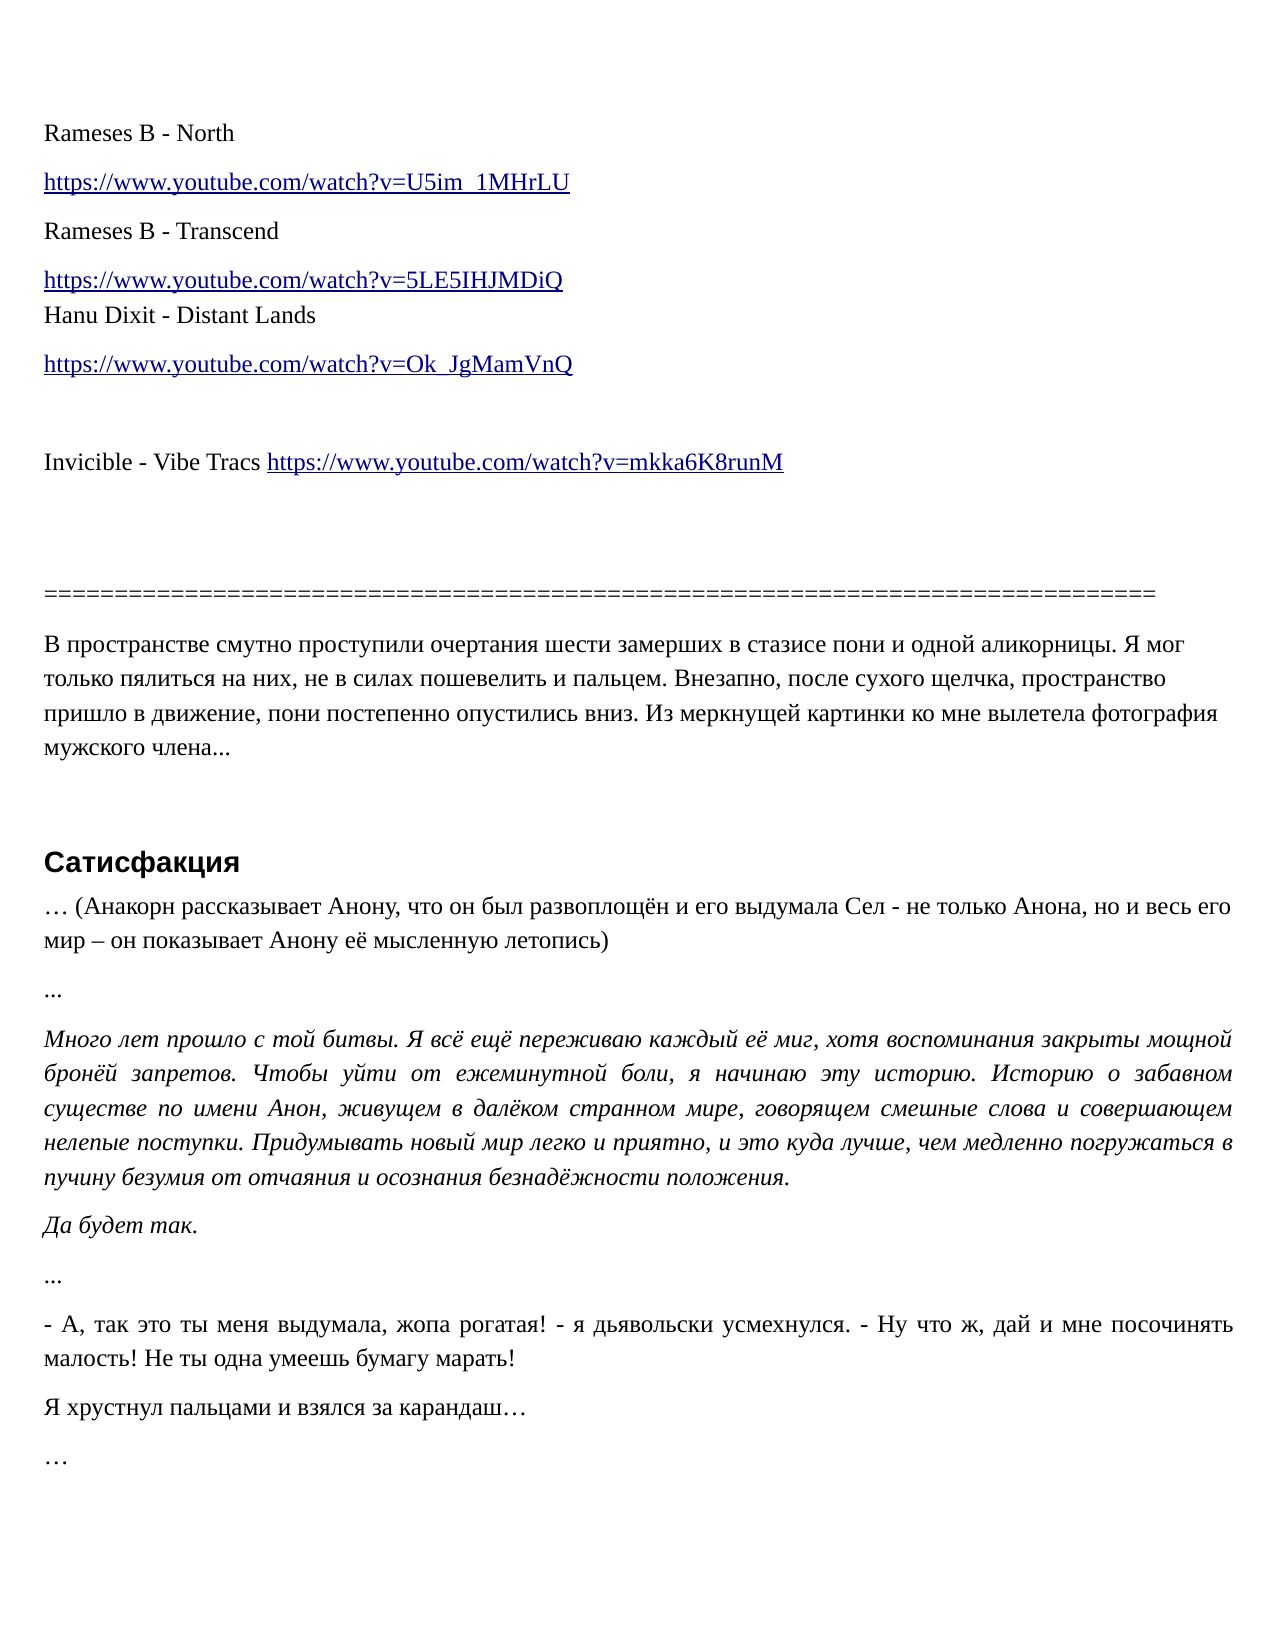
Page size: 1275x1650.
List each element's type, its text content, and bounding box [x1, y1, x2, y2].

text https://www.youtube.com/watch?v=Ok_JgMamVnQ [44, 349, 1236, 378]
text - А, так это ты меня выдумала, жопа рогатая! - я дьявольски усмехнулся. - Ну что ж, дай и мне посочинять малость! Не ты одна умеешь бумагу марать! [44, 1309, 1236, 1372]
text ... [44, 1260, 1236, 1288]
text ... [44, 974, 1236, 1003]
text https://www.youtube.com/watch?v=5LE5IHJMDiQ Hanu Dixit - Distant Lands [44, 265, 1236, 328]
text Rameses B - Transcend [44, 216, 1236, 245]
text =============================================================================== [44, 579, 1236, 608]
text … [44, 1441, 1236, 1470]
text Я хрустнул пальцами и взялся за карандаш… [44, 1392, 1236, 1421]
text В пространстве смутно проступили очертания шести замерших в стазисе пони и одной аликорницы. Я мог только пялиться на них, не в силах пошевелить и пальцем. Внезапно, после сухого щелчка, пространство пришло в движение, пони постепенно опустились вниз. Из меркнущей картинки ко мне вылетела фотография мужского члена... [44, 629, 1236, 761]
text Rameses B - North [44, 118, 1236, 147]
subtitle Сатисфакция [44, 845, 1236, 878]
text Много лет прошло с той битвы. Я всё ещё переживаю каждый её миг, хотя воспоминания закрыты мощной бронёй запретов. Чтобы уйти от ежеминутной боли, я начинаю эту историю. Историю о забавном существе по имени Анон, живущем в далёком странном мире, говорящем смешные слова и совершающем нелепые поступки. Придумывать новый мир легко и приятно, и это куда лучше, чем медленно погружаться в пучину безумия от отчаяния и осознания безнадёжности положения. [44, 1024, 1236, 1190]
text Да будет так. [44, 1211, 1236, 1239]
text Invicible - Vibe Tracs https://www.youtube.com/watch?v=mkka6K8runM [44, 447, 1236, 476]
text https://www.youtube.com/watch?v=U5im_1MHrLU [44, 167, 1236, 196]
text … (Анакорн рассказывает Анону, что он был развоплощён и его выдумала Сел - не только Анона, но и весь его мир – он показывает Анону её мысленную летопись) [44, 891, 1236, 954]
